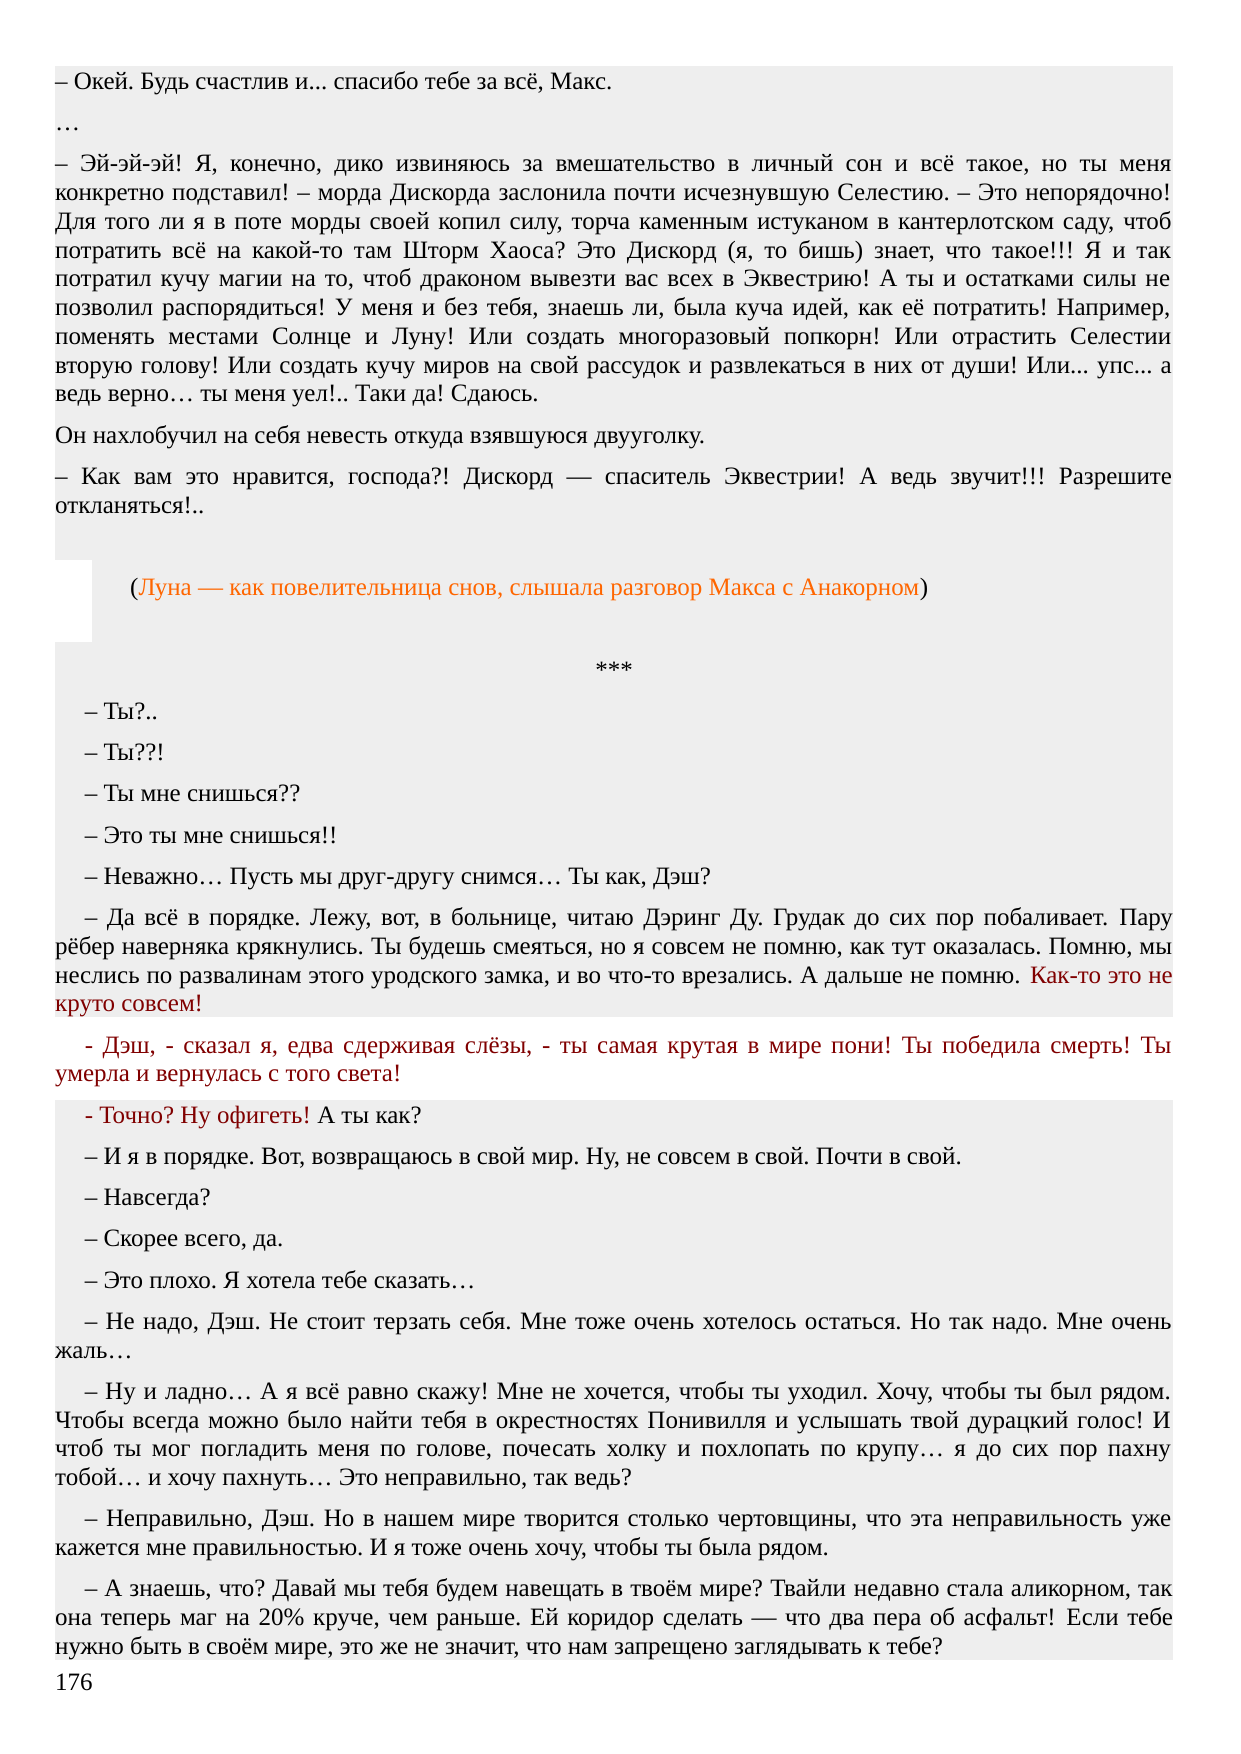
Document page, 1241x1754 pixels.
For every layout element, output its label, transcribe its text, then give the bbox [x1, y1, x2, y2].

text – Это ты мне снишься!! [55, 820, 1173, 848]
text – Навсегда? [55, 1182, 1173, 1211]
text *** [55, 655, 1173, 683]
text - Дэш, - сказал я, едва сдерживая слёзы, - ты самая крутая в мире пони! Ты победила смерть! Ты умерла и вернулась с того света! [55, 1030, 1173, 1087]
text – Ты?.. [55, 696, 1173, 725]
text … [55, 107, 1173, 136]
text – Окей. Будь счастлив и... спасибо тебе за всё, Макс. [55, 66, 1173, 95]
text – Как вам это нравится, господа?! Дискорд — спаситель Эквестрии! А ведь звучит!!! Разрешите откланяться!.. [55, 461, 1173, 518]
text – И я в порядке. Вот, возвращаюсь в свой мир. Ну, не совсем в свой. Почти в свой. [55, 1141, 1173, 1170]
text – Это плохо. Я хотела тебе сказать… [55, 1265, 1173, 1293]
list (Луна — как повелительница снов, слышала разговор Макса с Анакорном) [92, 572, 1173, 601]
text – Скорее всего, да. [55, 1223, 1173, 1252]
text – Ну и ладно… А я всё равно скажу! Мне не хочется, чтобы ты уходил. Хочу, чтобы ты был рядом. Чтобы всегда можно было найти тебя в окрестностях Понивилля и услышать твой дурацкий голос! И чтоб ты мог погладить меня по голове, почесать холку и похлопать по крупу… я до сих пор пахну тобой… и хочу пахнуть… Это неправильно, так ведь? [55, 1376, 1173, 1491]
text – Неправильно, Дэш. Но в нашем мире творится столько чертовщины, что эта неправильность уже кажется мне правильностью. И я тоже очень хочу, чтобы ты была рядом. [55, 1503, 1173, 1561]
text – Ты??! [55, 737, 1173, 766]
text - Точно? Ну офигеть! А ты как? [55, 1100, 1173, 1128]
text – Да всё в порядке. Лежу, вот, в больнице, читаю Дэринг Ду. Грудак до сих пор побаливает. Пару рёбер наверняка крякнулись. Ты будешь смеяться, но я совсем не помню, как тут оказалась. Помню, мы неслись по развалинам этого уродского замка, и во что-то врезались. А дальше не помню. Как-то это не круто совсем! [55, 902, 1173, 1017]
text – Неважно… Пусть мы друг-другу снимся… Ты как, Дэш? [55, 861, 1173, 890]
text Он нахлобучил на себя невесть откуда взявшуюся двууголку. [55, 420, 1173, 448]
text – Не надо, Дэш. Не стоит терзать себя. Мне тоже очень хотелось остаться. Но так надо. Мне очень жаль… [55, 1306, 1173, 1363]
text – А знаешь, что? Давай мы тебя будем навещать в твоём мире? Твайли недавно стала аликорном, так она теперь маг на 20% круче, чем раньше. Ей коридор сделать — что два пера об асфальт! Если тебе нужно быть в своём мире, это же не значит, что нам запрещено заглядывать к тебе? [55, 1573, 1173, 1660]
text – Ты мне снишься?? [55, 778, 1173, 807]
text – Эй-эй-эй! Я, конечно, дико извиняюсь за вмешательство в личный сон и всё такое, но ты меня конкретно подставил! – морда Дискорда заслонила почти исчезнувшую Селестию. – Это непорядочно! Для того ли я в поте морды своей копил силу, торча каменным истуканом в кантерлотском саду, чтоб потратить всё на какой-то там Шторм Хаоса? Это Дискорд (я, то бишь) знает, что такое!!! Я и так потратил кучу магии на то, чтоб драконом вывезти вас всех в Эквестрию! А ты и остатками силы не позволил распорядиться! У меня и без тебя, знаешь ли, была куча идей, как её потратить! Например, поменять местами Солнце и Луну! Или создать многоразовый попкорн! Или отрастить Селестии вторую голову! Или создать кучу миров на свой рассудок и развлекаться в них от души! Или... упс... а ведь верно… ты меня уел!.. Таки да! Сдаюсь. [55, 148, 1173, 407]
